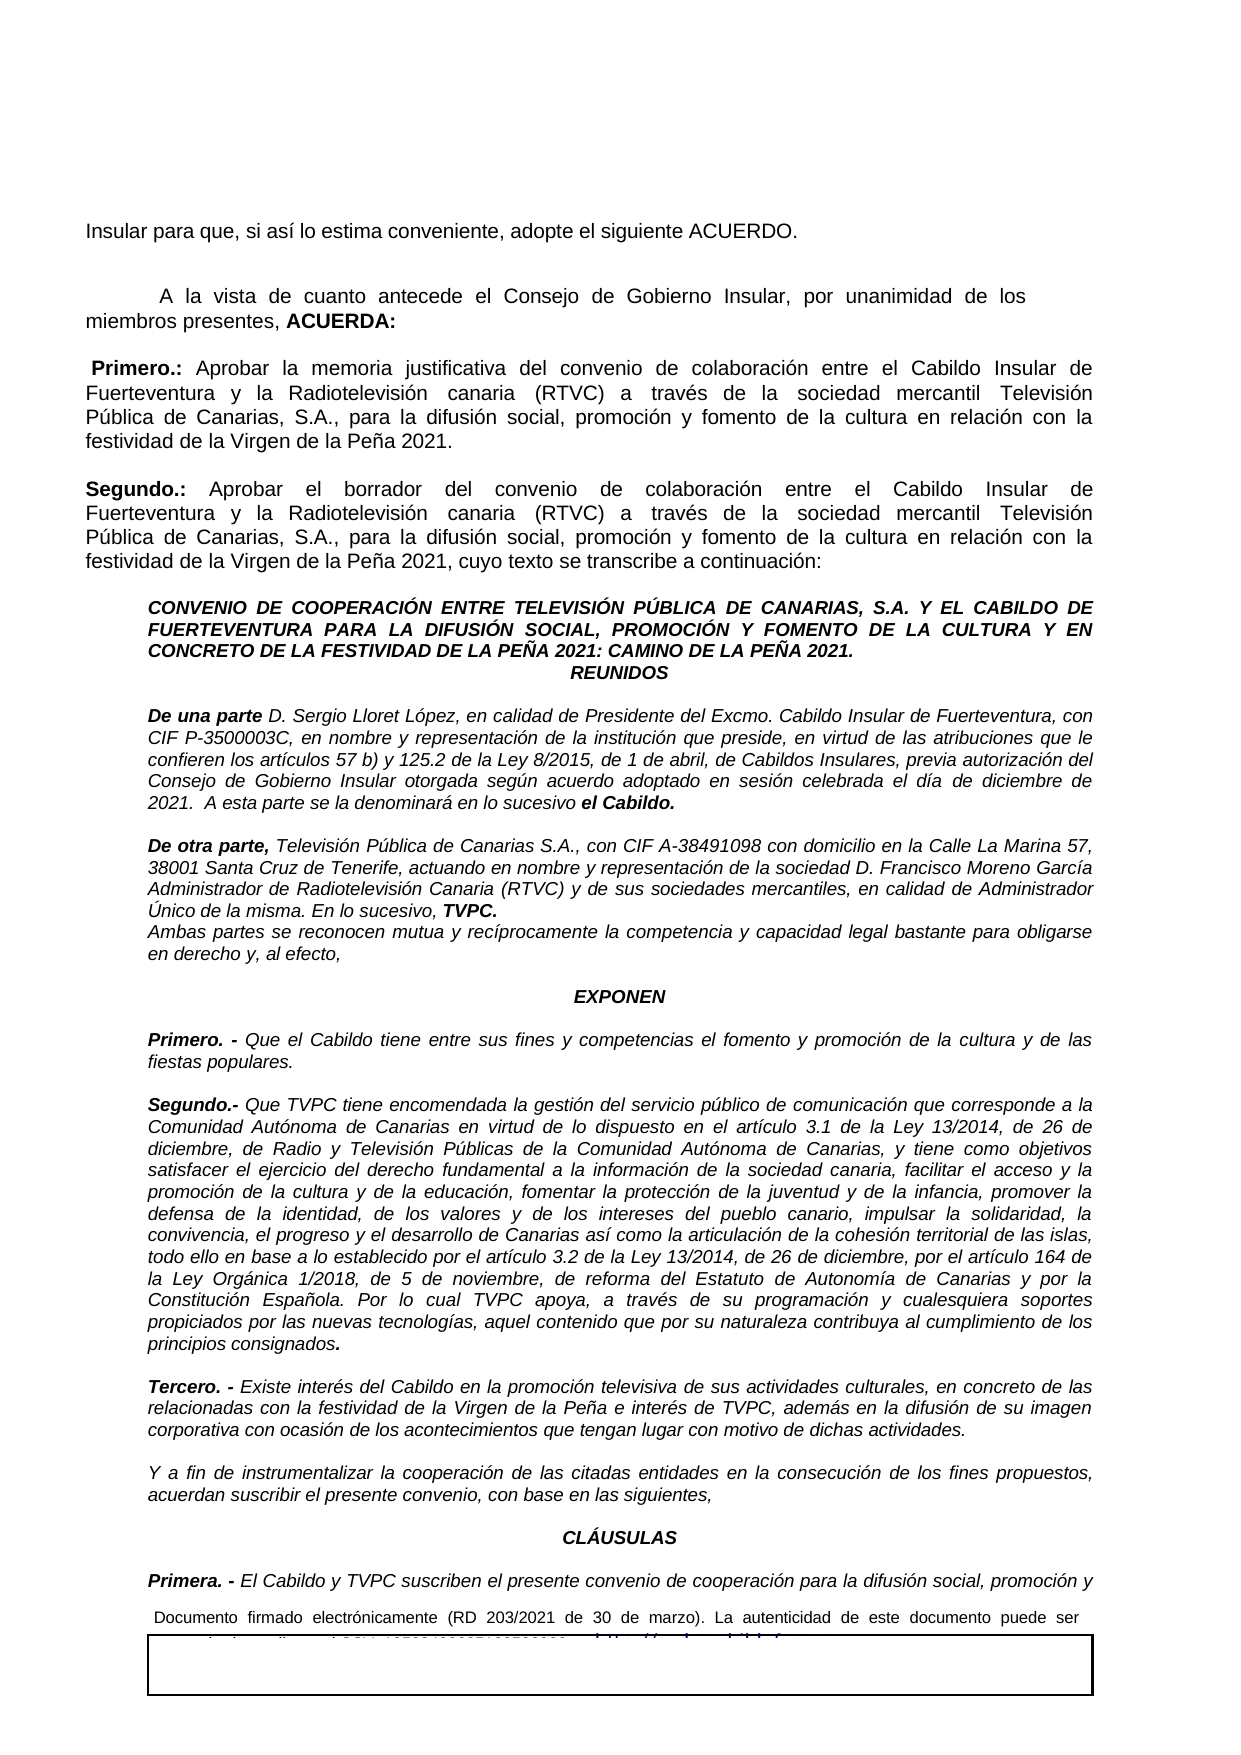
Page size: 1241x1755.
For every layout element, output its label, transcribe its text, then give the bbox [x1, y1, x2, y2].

text A la vista de cuanto antecede el Consejo de Gobierno Insular, por unanimidad de los miembros presentes, ACUERDA: [85, 284, 1093, 332]
text Segundo.- Que TVPC tiene encomendada la gestión del servicio público de comunicación que corresponde a la Comunidad Autónoma de Canarias en virtud de lo dispuesto en el artículo 3.1 de la Ley 13/2014, de 26 de diciembre, de Radio y Televisión Públicas de la Comunidad Autónoma de Canarias, y tiene como objetivos satisfacer el ejercicio del derecho fundamental a la información de la sociedad canaria, facilitar el acceso y la promoción de la cultura y de la educación, fomentar la protección de la juventud y de la infancia, promover la defensa de la identidad, de los valores y de los intereses del pueblo canario, impulsar la solidaridad, la convivencia, el progreso y el desarrollo de Canarias así como la articulación de la cohesión territorial de las islas, todo ello en base a lo establecido por el artículo 3.2 de la Ley 13/2014, de 26 de diciembre, por el artículo 164 de la Ley Orgánica 1/2018, de 5 de noviembre, de reforma del Estatuto de Autonomía de Canarias y por la Constitución Española. Por lo cual TVPC apoya, a través de su programación y cualesquiera soportes propiciados por las nuevas tecnologías, aquel contenido que por su naturaleza contribuya al cumplimiento de los principios consignados. [148, 1094, 1093, 1354]
text CONVENIO DE COOPERACIÓN ENTRE TELEVISIÓN PÚBLICA DE CANARIAS, S.A. Y EL CABILDO DE FUERTEVENTURA PARA LA DIFUSIÓN SOCIAL, PROMOCIÓN Y FOMENTO DE LA CULTURA Y EN CONCRETO DE LA FESTIVIDAD DE LA PEÑA 2021: CAMINO DE LA PEÑA 2021. [148, 597, 1093, 662]
text Primera. - El Cabildo y TVPC suscriben el presente convenio de cooperación para la difusión social, promoción y [148, 1570, 1093, 1592]
text CLÁUSULAS [536, 1527, 705, 1548]
text Primero.: Aprobar la memoria justificativa del convenio de colaboración entre el Cabildo Insular de Fuerteventura y la Radiotelevisión canaria (RTVC) a través de la sociedad mercantil Televisión Pública de Canarias, S.A., para la difusión social, promoción y fomento de la cultura en relación con la festividad de la Virgen de la Peña 2021. [85, 356, 1093, 453]
text De una parte D. Sergio Lloret López, en calidad de Presidente del Excmo. Cabildo Insular de Fuerteventura, con CIF P-3500003C, en nombre y representación de la institución que preside, en virtud de las atribuciones que le confieren los artículos 57 b) y 125.2 de la Ley 8/2015, de 1 de abril, de Cabildos Insulares, previa autorización del Consejo de Gobierno Insular otorgada según acuerdo adoptado en sesión celebrada el día de diciembre de 2021. A esta parte se la denominará en lo sucesivo el Cabildo. [148, 705, 1093, 813]
text Tercero. - Existe interés del Cabildo en la promoción televisiva de sus actividades culturales, en concreto de las relacionadas con la festividad de la Virgen de la Peña e interés de TVPC, además en la difusión de su imagen corporativa con ocasión de los acontecimientos que tengan lugar con motivo de dichas actividades. [148, 1376, 1093, 1440]
text De otra parte, Televisión Pública de Canarias S.A., con CIF A-38491098 con domicilio en la Calle La Marina 57, 38001 Santa Cruz de Tenerife, actuando en nombre y representación de la sociedad D. Francisco Moreno García Administrador de Radiotelevisión Canaria (RTVC) y de sus sociedades mercantiles, en calidad de Administrador Único de la misma. En lo sucesivo, TVPC. [148, 835, 1093, 921]
text Ambas partes se reconocen mutua y recíprocamente la competencia y capacidad legal bastante para obligarse en derecho y, al efecto, [148, 921, 1093, 964]
text Insular para que, si así lo estima conveniente, adopte el siguiente ACUERDO. [85, 219, 1093, 243]
text REUNIDOS [536, 662, 705, 683]
text Segundo.: Aprobar el borrador del convenio de colaboración entre el Cabildo Insular de Fuerteventura y la Radiotelevisión canaria (RTVC) a través de la sociedad mercantil Televisión Pública de Canarias, S.A., para la difusión social, promoción y fomento de la cultura en relación con la festividad de la Virgen de la Peña 2021, cuyo texto se transcribe a continuación: [85, 477, 1093, 573]
text Primero. - Que el Cabildo tiene entre sus fines y competencias el fomento y promoción de la cultura y de las fiestas populares. [148, 1029, 1093, 1072]
text Y a fin de instrumentalizar la cooperación de las citadas entidades en la consecución de los fines propuestos, acuerdan suscribir el presente convenio, con base en las siguientes, [148, 1462, 1093, 1505]
text EXPONEN [536, 986, 705, 1008]
